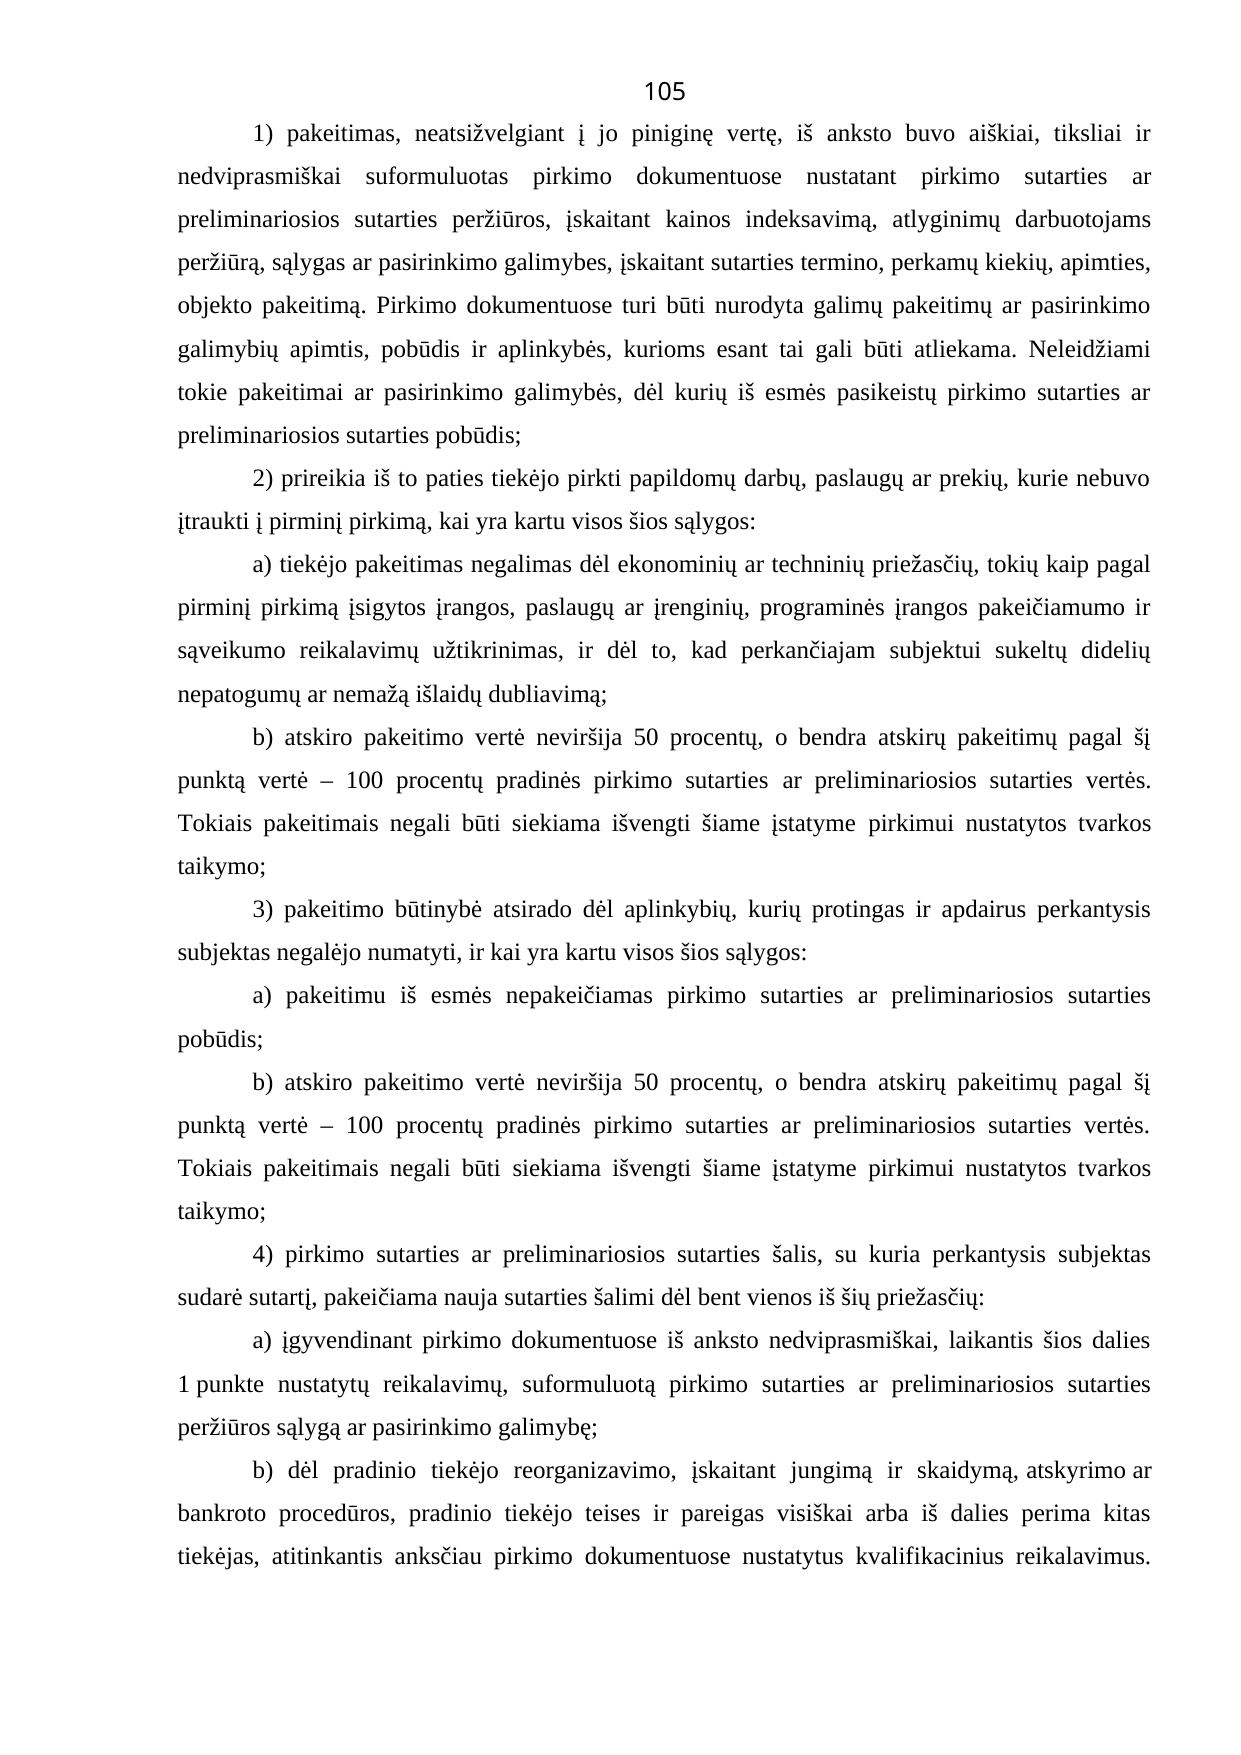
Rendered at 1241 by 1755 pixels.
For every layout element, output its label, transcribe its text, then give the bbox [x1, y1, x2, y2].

text a) įgyvendinant pirkimo dokumentuose iš anksto nedviprasmiškai, laikantis šios dalies 1 punkte nustatytų reikalavimų, suformuluotą pirkimo sutarties ar preliminariosios sutarties peržiūros sąlygą ar pasirinkimo galimybę; [177, 1326, 1152, 1441]
text 2) prireikia iš to paties tiekėjo pirkti papildomų darbų, paslaugų ar prekių, kurie nebuvo įtraukti į pirminį pirkimą, kai yra kartu visos šios sąlygos: [177, 463, 1152, 535]
text b) dėl pradinio tiekėjo reorganizavimo, įskaitant jungimą ir skaidymą, atskyrimo ar bankroto procedūros, pradinio tiekėjo teises ir pareigas visiškai arba iš dalies perima kitas tiekėjas, atitinkantis anksčiau pirkimo dokumentuose nustatytus kvalifikacinius reikalavimus. [177, 1455, 1152, 1570]
text b) atskiro pakeitimo vertė neviršija 50 procentų, o bendra atskirų pakeitimų pagal šį punktą vertė – 100 procentų pradinės pirkimo sutarties ar preliminariosios sutarties vertės. Tokiais pakeitimais negali būti siekiama išvengti šiame įstatyme pirkimui nustatytos tvarkos taikymo; [177, 1067, 1152, 1225]
text a) tiekėjo pakeitimas negalimas dėl ekonominių ar techninių priežasčių, tokių kaip pagal pirminį pirkimą įsigytos įrangos, paslaugų ar įrenginių, programinės įrangos pakeičiamumo ir sąveikumo reikalavimų užtikrinimas, ir dėl to, kad perkančiajam subjektui sukeltų didelių nepatogumų ar nemažą išlaidų dubliavimą; [177, 549, 1152, 707]
text 1) pakeitimas, neatsižvelgiant į jo piniginę vertę, iš anksto buvo aiškiai, tiksliai ir nedviprasmiškai suformuluotas pirkimo dokumentuose nustatant pirkimo sutarties ar preliminariosios sutarties peržiūros, įskaitant kainos indeksavimą, atlyginimų darbuotojams peržiūrą, sąlygas ar pasirinkimo galimybes, įskaitant sutarties termino, perkamų kiekių, apimties, objekto pakeitimą. Pirkimo dokumentuose turi būti nurodyta galimų pakeitimų ar pasirinkimo galimybių apimtis, pobūdis ir aplinkybės, kurioms esant tai gali būti atliekama. Neleidžiami tokie pakeitimai ar pasirinkimo galimybės, dėl kurių iš esmės pasikeistų pirkimo sutarties ar preliminariosios sutarties pobūdis; [177, 118, 1152, 449]
text 3) pakeitimo būtinybė atsirado dėl aplinkybių, kurių protingas ir apdairus perkantysis subjektas negalėjo numatyti, ir kai yra kartu visos šios sąlygos: [177, 894, 1152, 966]
text 4) pirkimo sutarties ar preliminariosios sutarties šalis, su kuria perkantysis subjektas sudarė sutartį, pakeičiama nauja sutarties šalimi dėl bent vienos iš šių priežasčių: [177, 1239, 1152, 1311]
text b) atskiro pakeitimo vertė neviršija 50 procentų, o bendra atskirų pakeitimų pagal šį punktą vertė – 100 procentų pradinės pirkimo sutarties ar preliminariosios sutarties vertės. Tokiais pakeitimais negali būti siekiama išvengti šiame įstatyme pirkimui nustatytos tvarkos taikymo; [177, 722, 1152, 880]
text a) pakeitimu iš esmės nepakeičiamas pirkimo sutarties ar preliminariosios sutarties pobūdis; [177, 981, 1152, 1052]
